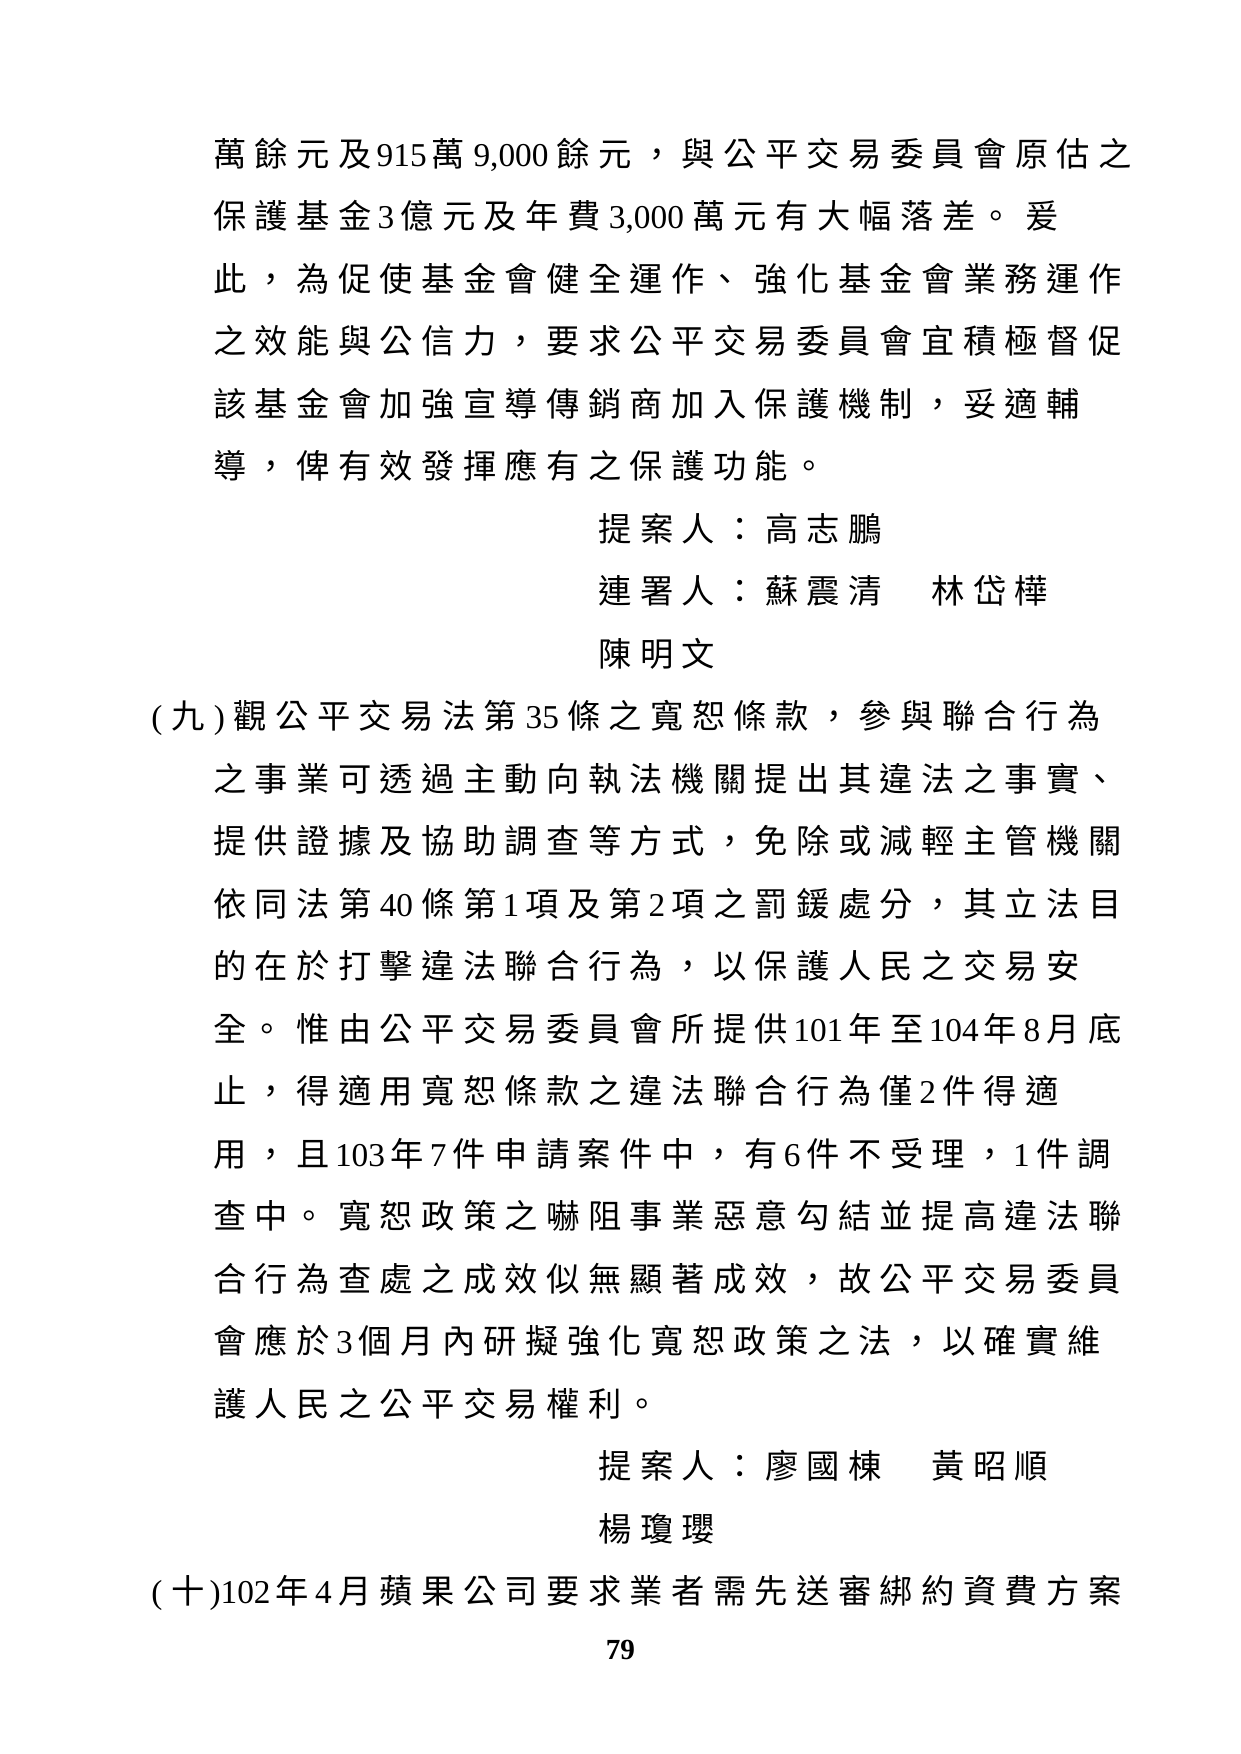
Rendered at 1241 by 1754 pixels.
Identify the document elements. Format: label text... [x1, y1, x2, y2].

text (九)觀公平交易法第35條之寬恕條款，參與聯合行為之事業可透過主動向執法機關提出其違法之事實、提供證據及協助調查等方式，免除或減輕主管機關依同法第40條第1項及第2項之罰鍰處分，其立法目的在於打擊違法聯合行為，以保護人民之交易安全。惟由公平交易委員會所提供101年至104年8月底止，得適用寬恕條款之違法聯合行為僅2件得適用，且103年7件申請案件中，有6件不受理，1件調查中。寬恕政策之嚇阻事業惡意勾結並提高違法聯合行為查處之成效似無顯著成效，故公平交易委員會應於3個月內研擬強化寬恕政策之法，以確實維護人民之公平交易權利。 [139, 673, 1136, 1423]
text 連署人：蘇震清 林岱樺 陳明文 [589, 548, 1105, 673]
text (十)102年4月蘋果公司要求業者需先送審綁約資費方案 [139, 1548, 1136, 1610]
text 提案人：廖國棟 黃昭順 楊瓊瓔 [589, 1423, 1105, 1548]
text 提案人：高志鵬 [589, 485, 1105, 548]
text 萬餘元及915萬9,000餘元，與公平交易委員會原估之保護基金3億元及年費3,000萬元有大幅落差。爰此，為促使基金會健全運作、強化基金會業務運作之效能與公信力，要求公平交易委員會宜積極督促該基金會加強宣導傳銷商加入保護機制，妥適輔導，俾有效發揮應有之保護功能。 [139, 110, 1136, 485]
